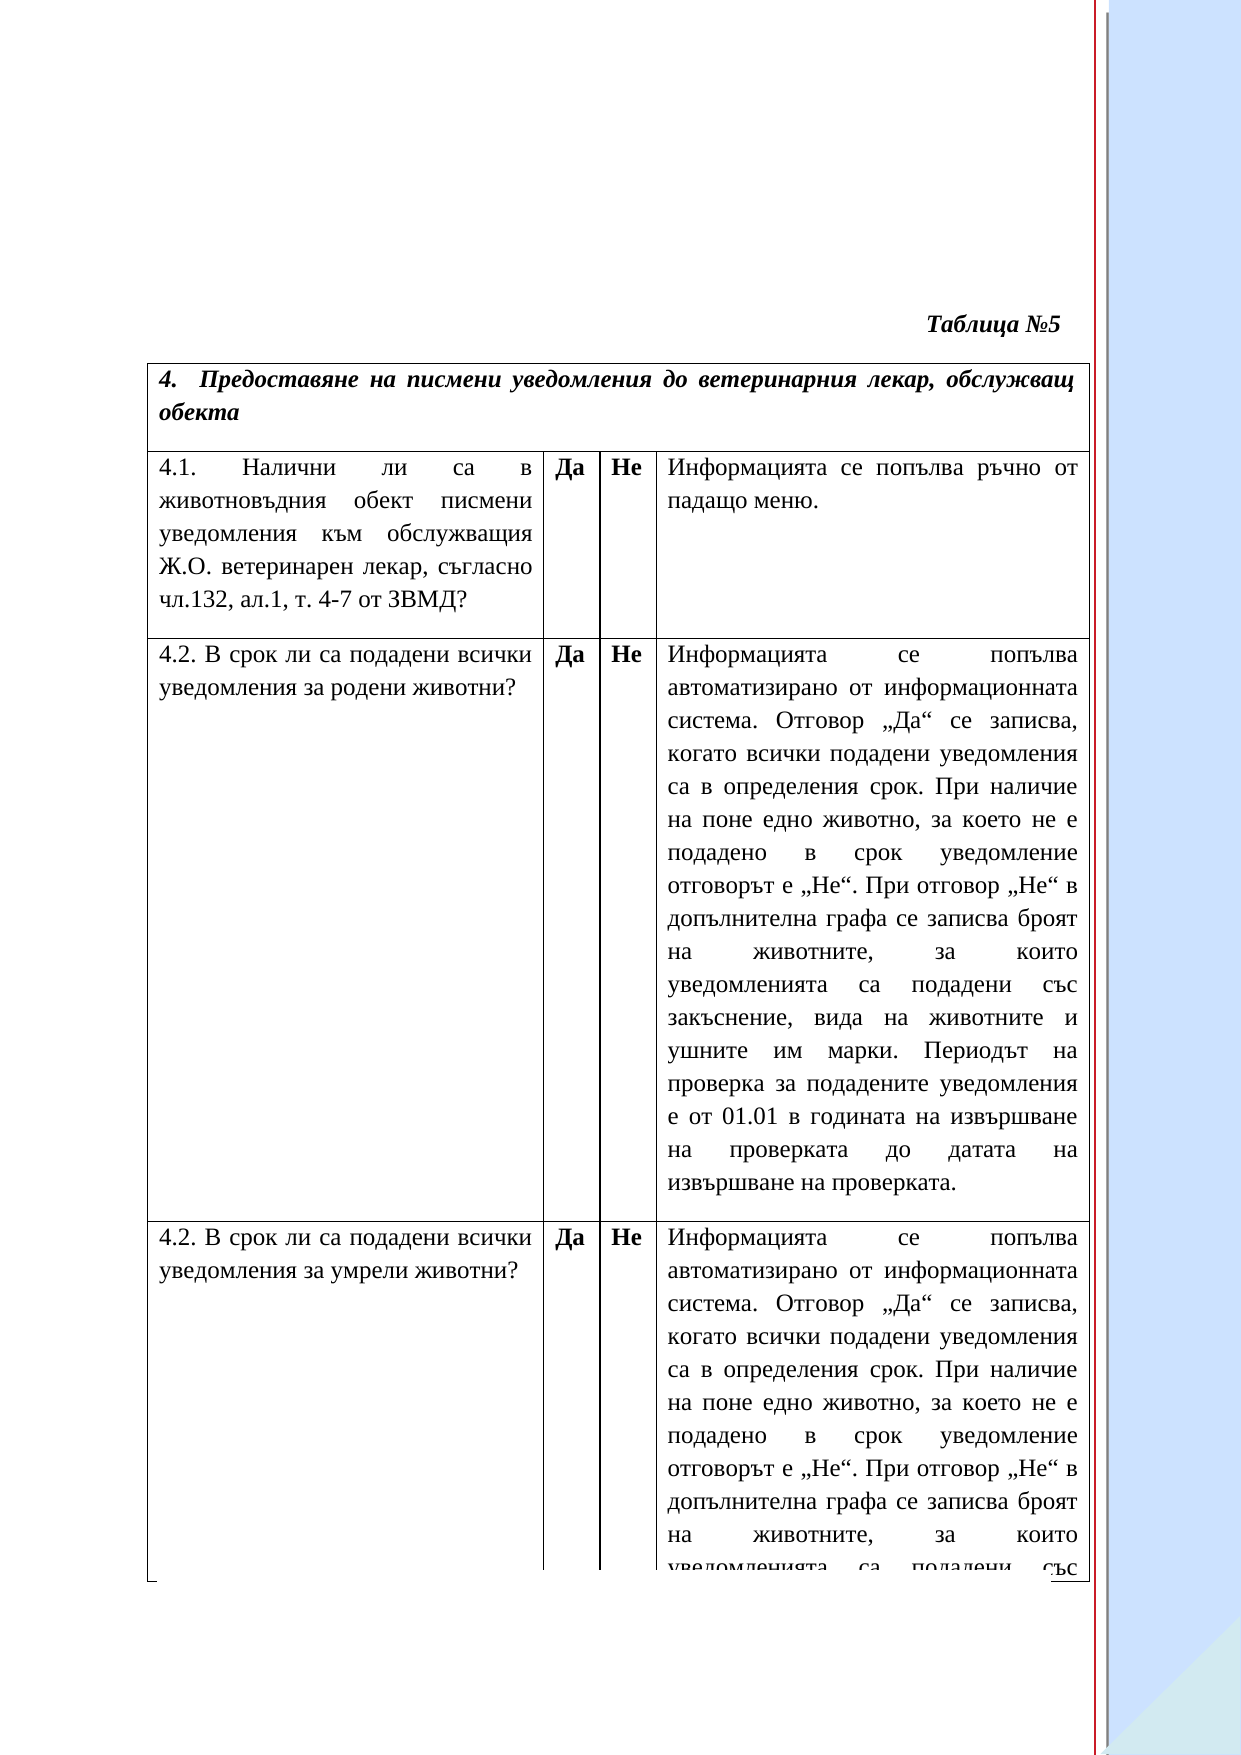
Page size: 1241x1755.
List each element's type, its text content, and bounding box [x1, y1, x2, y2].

table_cell Да [544, 1222, 599, 1570]
table_cell 4.1. Налични ли са в животновъдния обект писмени уведомления към обслужващия Ж.О. ветеринарен лекар, съгласно чл.132, ал.1, т. 4-7 от ЗВМД? [148, 452, 543, 638]
table_cell Не [601, 1222, 656, 1570]
table_cell Не [601, 639, 656, 1221]
table_cell 4.2. В срок ли са подадени всички уведомления за родени животни? [148, 639, 543, 1221]
table_cell 4.2. В срок ли са подадени всички уведомления за умрели животни? [148, 1222, 543, 1581]
table_cell Да [544, 639, 599, 1221]
table_cell Информацията се попълва ръчно от падащо меню. [657, 452, 1089, 638]
table_cell Информацията се попълва автоматизирано от информационната система. Отговор „Да“ се записва, когато всички подадени уведомления са в определения срок. При наличие на поне едно животно, за което не е подадено в срок уведомление отговорът е „Не“. При отговор „Не“ в допълнителна графа се записва броят на животните, за които уведомленията са подадени със закъснение, вида на животните и ушните им марки. Периодът на проверка за подадените уведомления е от 01.01 в годината на извършване на проверката до датата на извършване на проверката. [657, 639, 1089, 1221]
table_header 4. Предоставяне на писмени уведомления до ветеринарния лекар, обслужващ обекта [148, 364, 1089, 451]
table_cell Информацията се попълва автоматизирано от информационната система. Отговор „Да“ се записва, когато всички подадени уведомления са в определения срок. При наличие на поне едно животно, за което не е подадено в срок уведомление отговорът е „Не“. При отговор „Не“ в допълнителна графа се записва броят на животните, за които уведомленията са подадени със [657, 1222, 1089, 1581]
table_cell Да [544, 452, 599, 638]
text Таблица №5 [148, 309, 1063, 338]
table_cell Не [601, 452, 656, 638]
